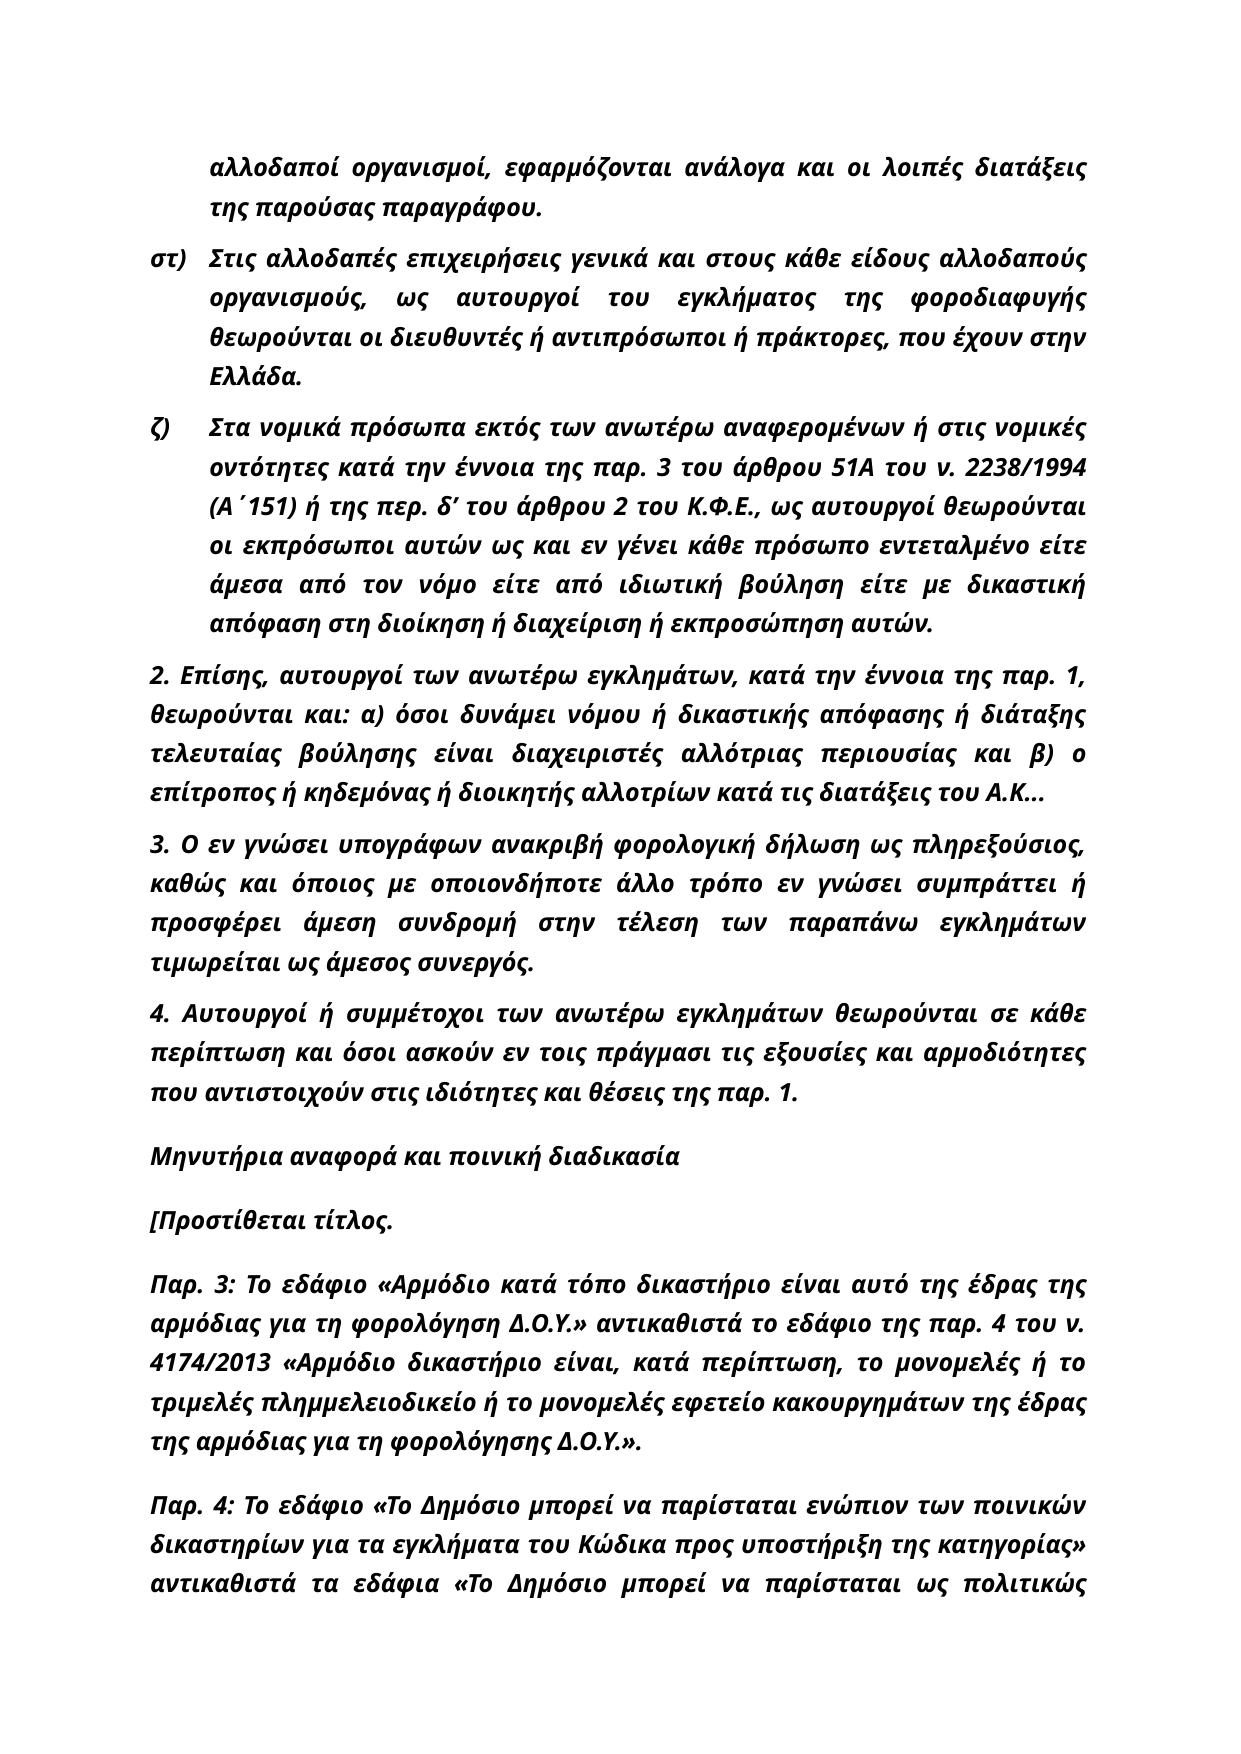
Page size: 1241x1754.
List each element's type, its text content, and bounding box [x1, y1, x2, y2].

list αλλοδαποί οργανισμοί, εφαρμόζονται ανάλογα και οι λοιπές διατάξεις της παρούσας παραγράφου. [150, 150, 1090, 223]
text Παρ. 4: Το εδάφιο «Το Δημόσιο μπορεί να παρίσταται ενώπιον των ποινικών δικαστηρίων για τα εγκλήματα του Κώδικα προς υποστήριξη της κατηγορίας» αντικαθιστά τα εδάφια «Το Δημόσιο μπορεί να παρίσταται ως πολιτικώς [150, 1487, 1090, 1600]
list ζ) Στα νομικά πρόσωπα εκτός των ανωτέρω αναφερομένων ή στις νομικές οντότητες κατά την έννοια της παρ. 3 του άρθρου 51Α του ν. 2238/1994 (Α΄151) ή της περ. δ’ του άρθρου 2 του Κ.Φ.Ε., ως αυτουργοί θεωρούνται οι εκπρόσωποι αυτών ως και εν γένει κάθε πρόσωπο εντεταλμένο είτε άμεσα από τον νόμο είτε από ιδιωτική βούληση είτε με δικαστική απόφαση στη διοίκηση ή διαχείριση ή εκπροσώπηση αυτών. [150, 410, 1090, 640]
list στ) Στις αλλοδαπές επιχειρήσεις γενικά και στους κάθε είδους αλλοδαπούς οργανισμούς, ως αυτουργοί του εγκλήματος της φοροδιαφυγής θεωρούνται οι διευθυντές ή αντιπρόσωποι ή πράκτορες, που έχουν στην Ελλάδα. [150, 241, 1090, 392]
text Παρ. 3: Το εδάφιο «Αρμόδιο κατά τόπο δικαστήριο είναι αυτό της έδρας της αρμόδιας για τη φορολόγηση Δ.Ο.Υ.» αντικαθιστά το εδάφιο της παρ. 4 του ν. 4174/2013 «Αρμόδιο δικαστήριο είναι, κατά περίπτωση, το μονομελές ή το τριμελές πλημμελειοδικείο ή το μονομελές εφετείο κακουργημάτων της έδρας της αρμόδιας για τη φορολόγησης Δ.Ο.Υ.». [150, 1267, 1090, 1457]
text 4. Αυτουργοί ή συμμέτοχοι των ανωτέρω εγκλημάτων θεωρούνται σε κάθε περίπτωση και όσοι ασκούν εν τοις πράγμασι τις εξουσίες και αρμοδιότητες που αντιστοιχούν στις ιδιότητες και θέσεις της παρ. 1. [150, 996, 1090, 1108]
text [Προστίθεται τίτλος. [150, 1202, 1090, 1237]
text Μηνυτήρια αναφορά και ποινική διαδικασία [150, 1138, 1090, 1172]
text 3. Ο εν γνώσει υπογράφων ανακριβή φορολογική δήλωση ως πληρεξούσιος, καθώς και όποιος με οποιονδήποτε άλλο τρόπο εν γνώσει συμπράττει ή προσφέρει άμεση συνδρομή στην τέλεση των παραπάνω εγκλημάτων τιμωρείται ως άμεσος συνεργός. [150, 827, 1090, 978]
text 2. Επίσης, αυτουργοί των ανωτέρω εγκλημάτων, κατά την έννοια της παρ. 1, θεωρούνται και: α) όσοι δυνάμει νόμου ή δικαστικής απόφασης ή διάταξης τελευταίας βούλησης είναι διαχειριστές αλλότριας περιουσίας και β) ο επίτροπος ή κηδεμόνας ή διοικητής αλλοτρίων κατά τις διατάξεις του Α.Κ... [150, 657, 1090, 809]
